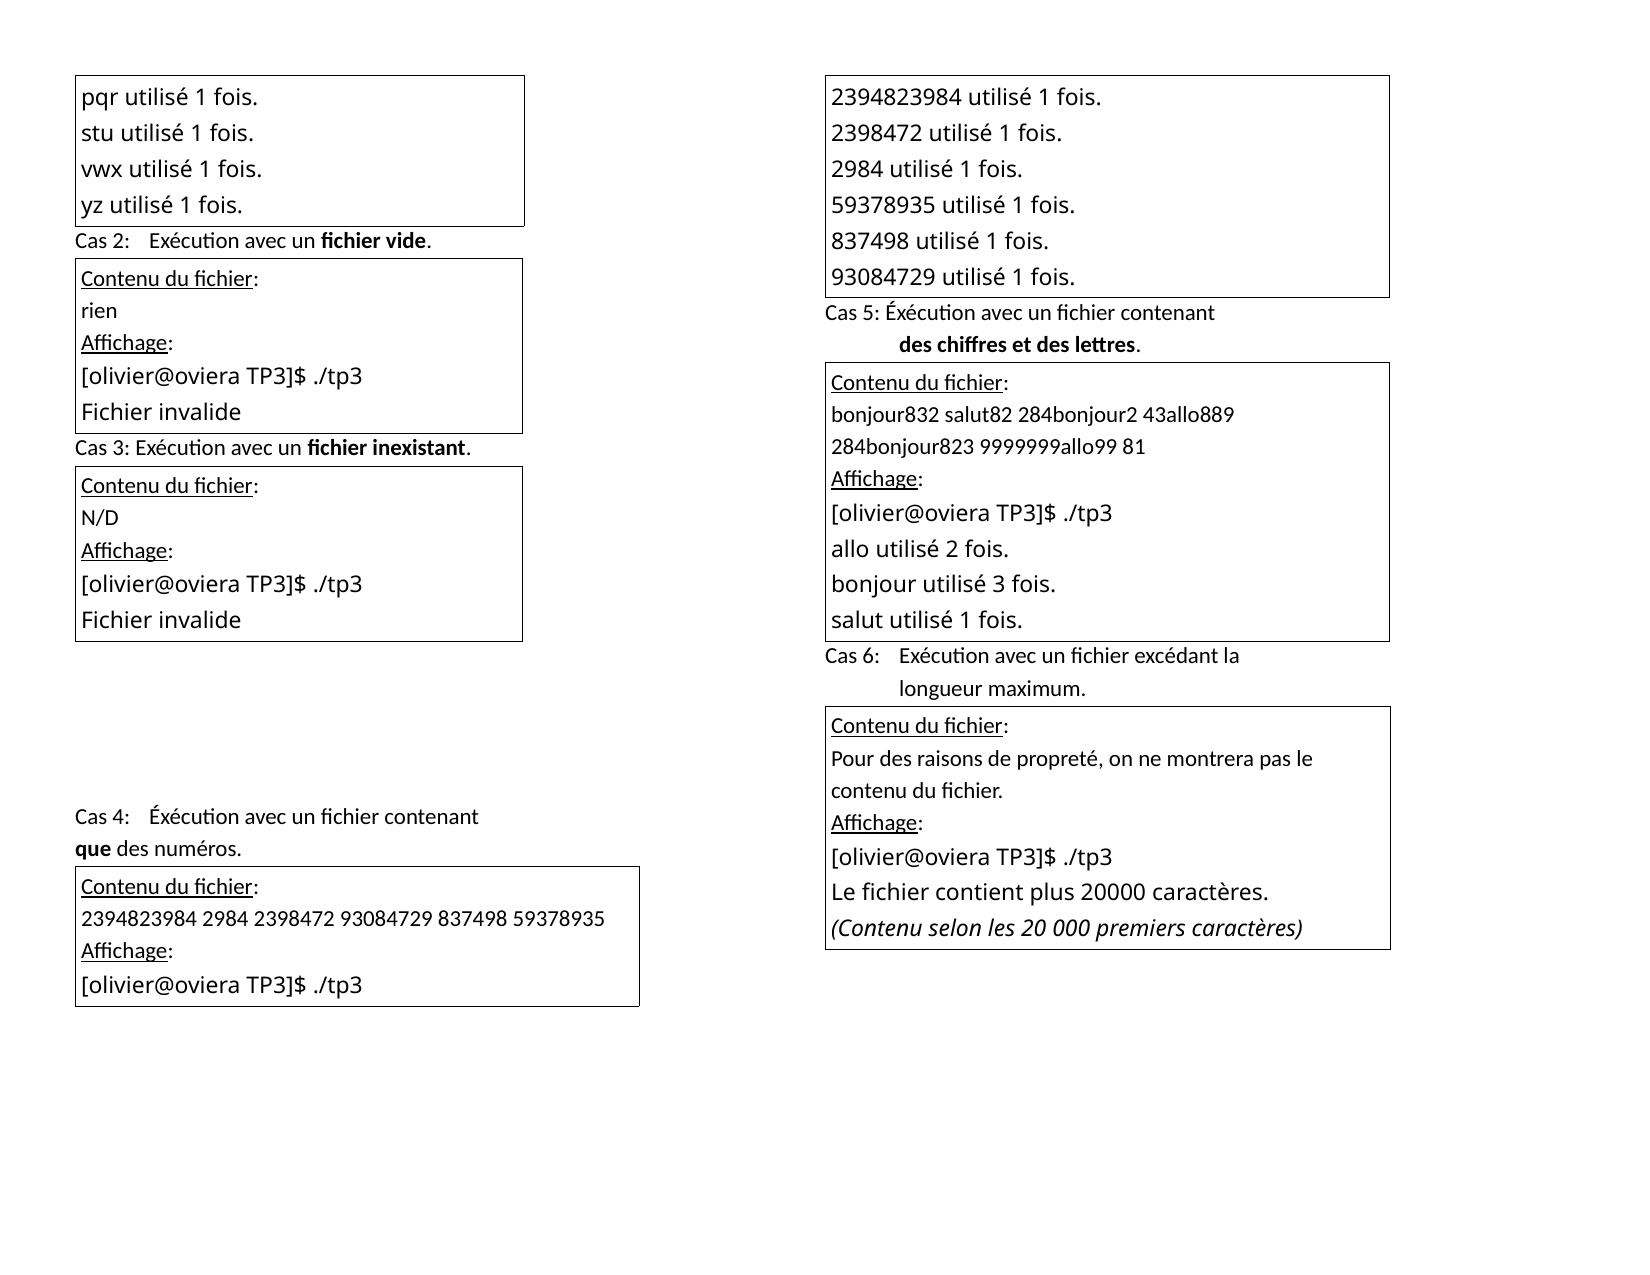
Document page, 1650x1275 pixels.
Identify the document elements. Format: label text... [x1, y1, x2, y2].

text Cas 4: Éxécution avec un fichier contenant [75, 802, 825, 830]
table_header pqr utilisé 1 fois. stu utilisé 1 fois. vwx utilisé 1 fois. yz utilisé 1 fois. [76, 76, 524, 226]
text des chiffres et des lettres. [825, 330, 1575, 358]
text Cas 2: Exécution avec un fichier vide. [75, 226, 825, 254]
table_header Contenu du fichier: bonjour832 salut82 284bonjour2 43allo889 284bonjour823 9999999allo99 81 Affichage: [olivier@oviera TP3]$ ./tp3 allo utilisé 2 fois. bonjour utilisé 3 fois. salut utilisé 1 fois. [826, 363, 1389, 641]
text Cas 5: Éxécution avec un fichier contenant [825, 298, 1575, 326]
table_header Contenu du fichier: N/D Affichage: [olivier@oviera TP3]$ ./tp3 Fichier invalide [76, 467, 522, 641]
table_header 2394823984 utilisé 1 fois. 2398472 utilisé 1 fois. 2984 utilisé 1 fois. 59378935 utilisé 1 fois. 837498 utilisé 1 fois. 93084729 utilisé 1 fois. [826, 76, 1389, 297]
text longueur maximum. [825, 674, 1575, 702]
table_header Contenu du fichier: rien Affichage: [olivier@oviera TP3]$ ./tp3 Fichier invalide [76, 259, 522, 433]
text Cas 6: Exécution avec un fichier excédant la [825, 641, 1575, 669]
text que des numéros. [75, 834, 825, 862]
table_header Contenu du fichier: 2394823984 2984 2398472 93084729 837498 59378935 Affichage: [olivier@oviera TP3]$ ./tp3 [76, 867, 639, 1006]
table_header Contenu du fichier: Pour des raisons de propreté, on ne montrera pas le contenu du fichier. Affichage: [olivier@oviera TP3]$ ./tp3 Le fichier contient plus 20000 caractères. (Contenu selon les 20 000 premiers caractères) [826, 707, 1390, 949]
text Cas 3: Exécution avec un fichier inexistant. [75, 433, 825, 461]
